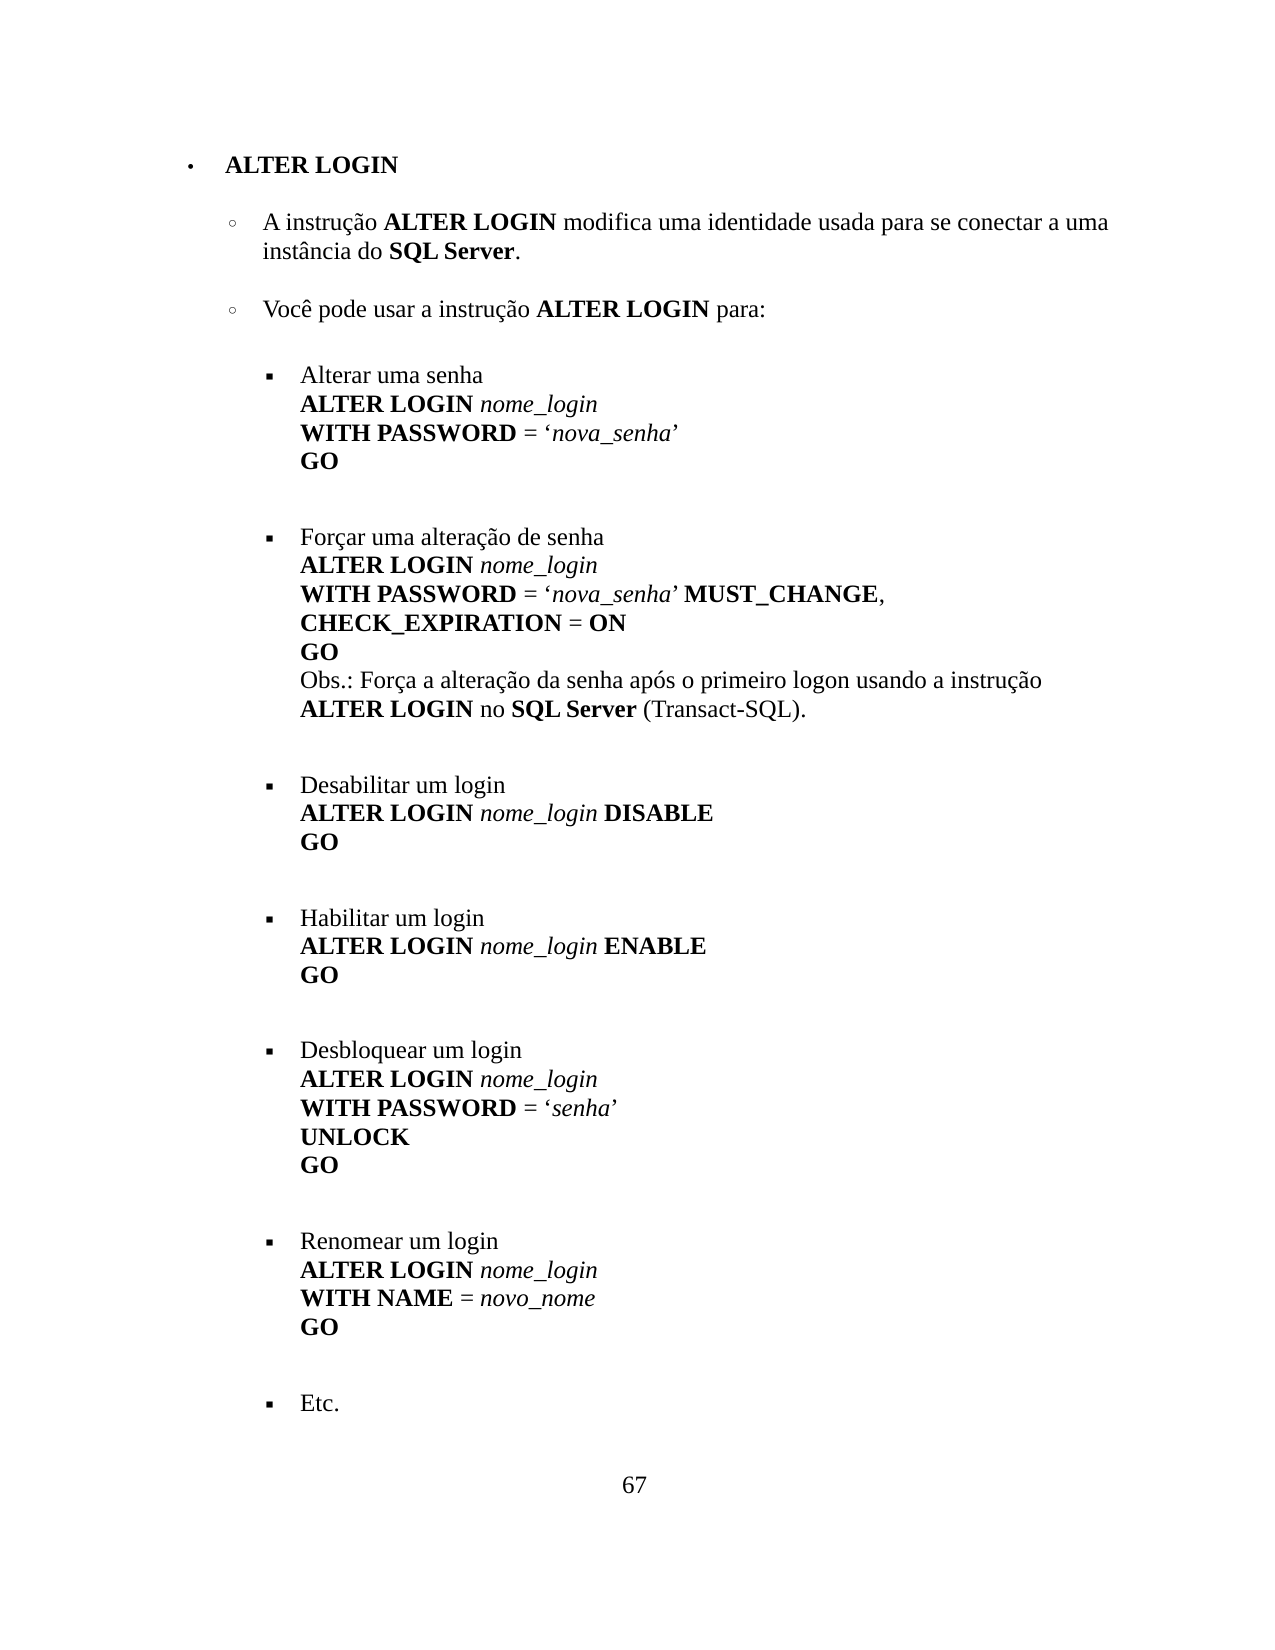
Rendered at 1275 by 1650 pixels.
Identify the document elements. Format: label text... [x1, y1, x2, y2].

list Você pode usar a instrução ALTER LOGIN para: [225, 294, 1125, 351]
list Desabilitar um login ALTER LOGIN nome_login DISABLE GO [262, 770, 1125, 885]
list Desbloquear um login ALTER LOGIN nome_login WITH PASSWORD = ‘senha’ UNLOCK GO [262, 1036, 1125, 1208]
list Etc. [262, 1388, 1125, 1416]
list Habilitar um login ALTER LOGIN nome_login ENABLE GO [262, 903, 1125, 1018]
list ALTER LOGIN [187, 150, 1125, 207]
list A instrução ALTER LOGIN modifica uma identidade usada para se conectar a uma instância do SQL Server. [225, 207, 1125, 294]
list Alterar uma senha ALTER LOGIN nome_login WITH PASSWORD = ‘nova_senha’ GO [262, 360, 1125, 504]
list Forçar uma alteração de senha ALTER LOGIN nome_login WITH PASSWORD = ‘nova_senha’ MUST_CHANGE, CHECK_EXPIRATION = ON GO Obs.: Força a alteração da senha após o primeiro logon usando a instrução ALTER LOGIN no SQL Server (Transact-SQL). [262, 522, 1125, 752]
list Renomear um login ALTER LOGIN nome_login WITH NAME = novo_nome GO [262, 1226, 1125, 1370]
